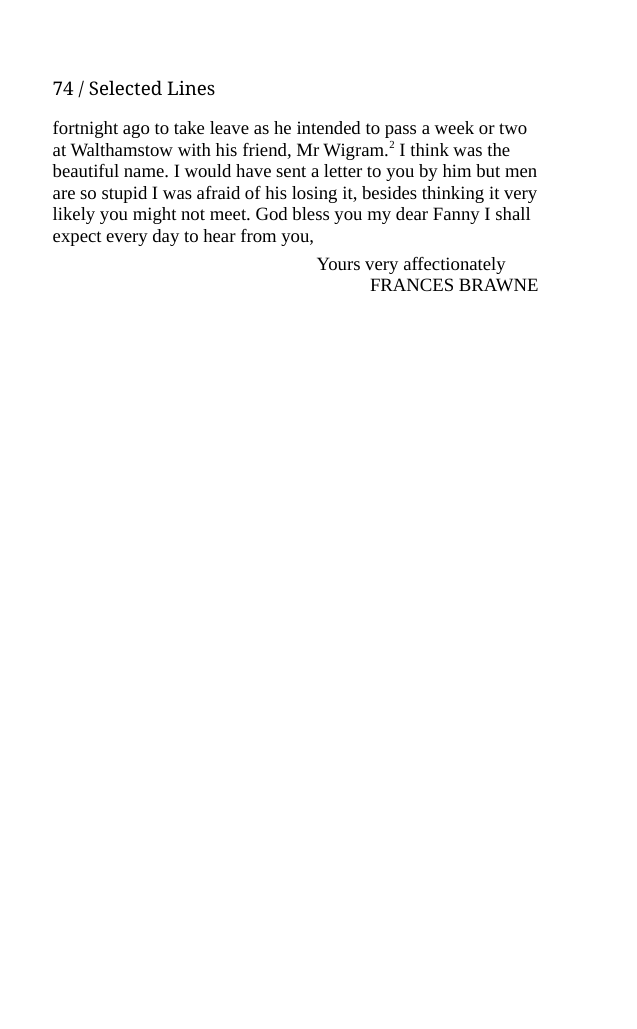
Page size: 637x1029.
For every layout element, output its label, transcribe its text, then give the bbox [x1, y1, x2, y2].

text FRANCES BRAWNE [52, 274, 538, 296]
text Yours very affectionately [52, 252, 538, 274]
text fortnight ago to take leave as he intended to pass a week or two at Walthamstow with his friend, Mr Wigram.2 I think was the beautiful name. I would have sent a letter to you by him but men are so stupid I was afraid of his losing it, besides thinking it very likely you might not meet. God bless you my dear Fanny I shall expect every day to hear from you, [52, 117, 538, 246]
